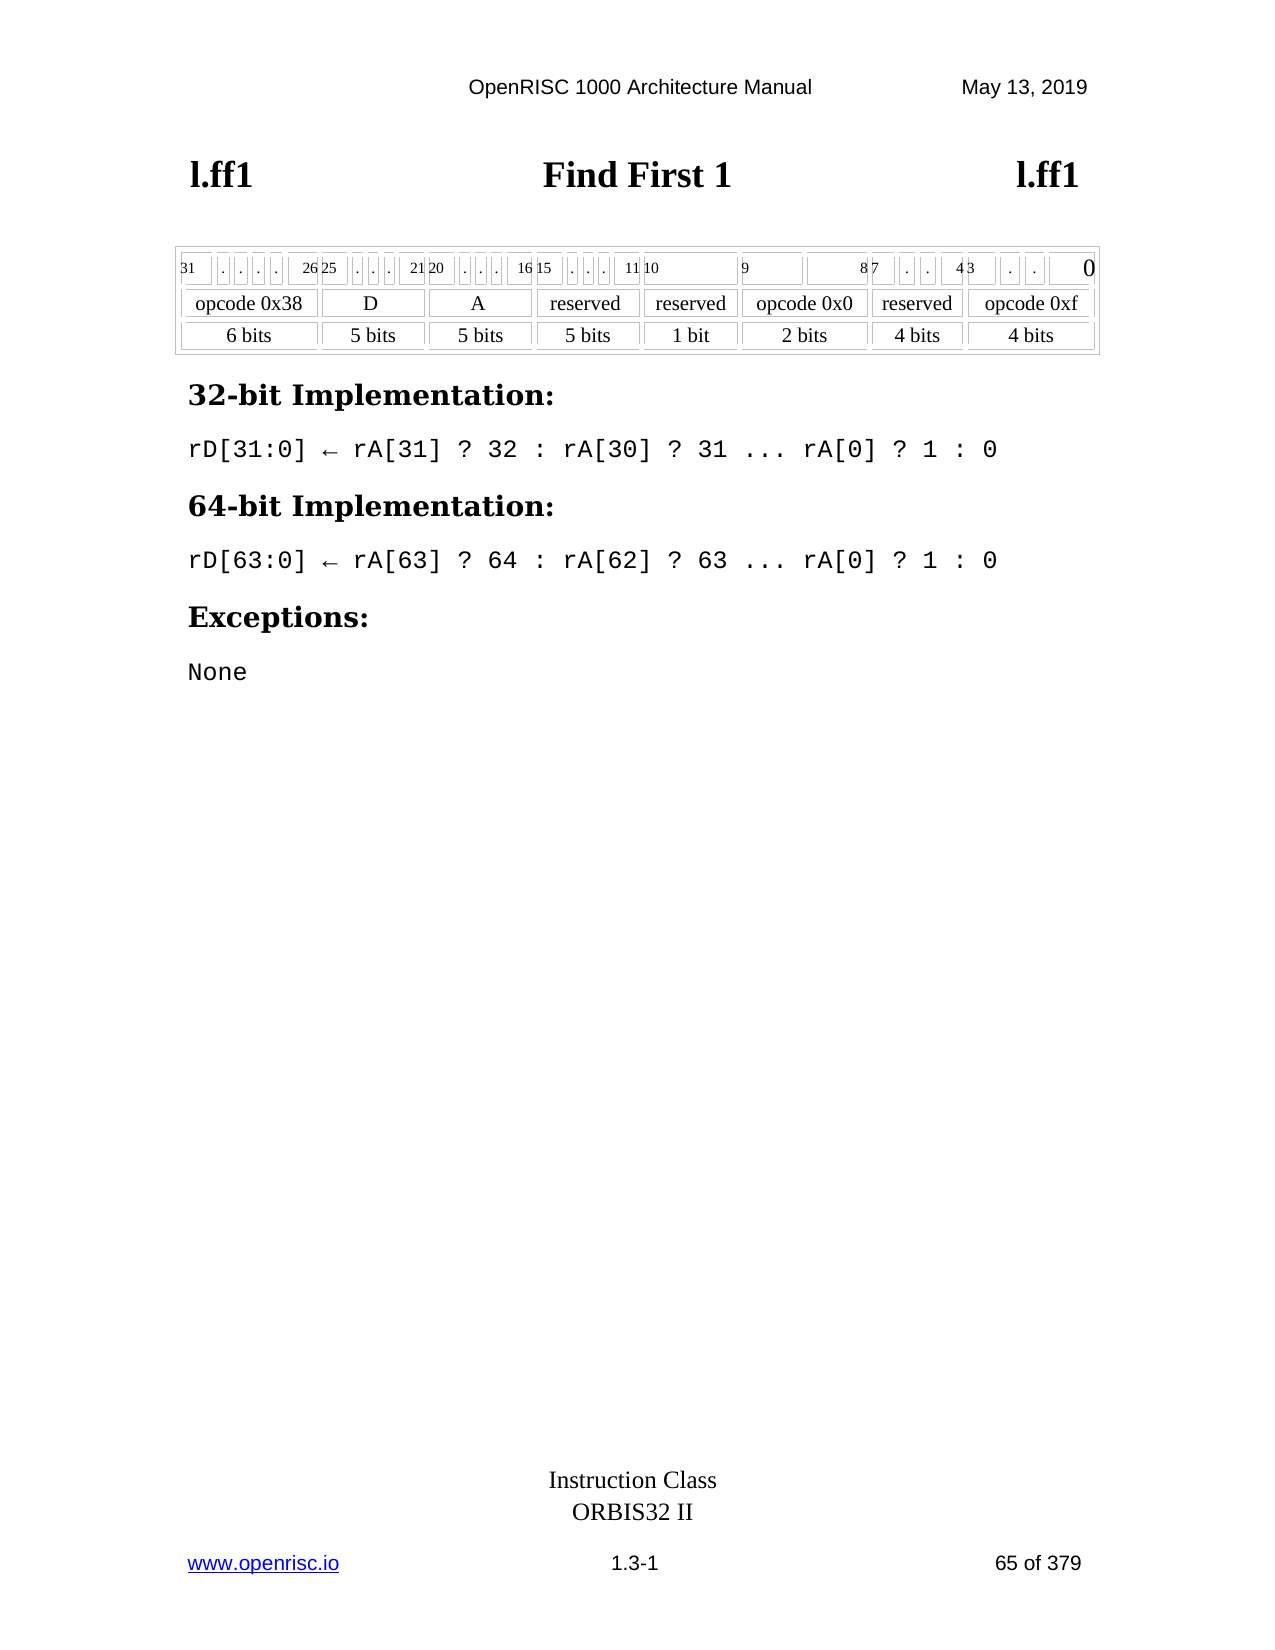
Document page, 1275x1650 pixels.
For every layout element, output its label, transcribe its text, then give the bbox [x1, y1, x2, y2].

text rD[31:0] ← rA[31] ? 32 : rA[30] ? 31 ... rA[0] ? 1 : 0 [187, 436, 1087, 465]
text Exceptions: [187, 601, 1087, 634]
text 64-bit Implementation: [187, 490, 1087, 523]
text 32-bit Implementation: [187, 378, 1087, 411]
text None [187, 659, 1087, 687]
text rD[63:0] ← rA[63] ? 64 : rA[62] ? 63 ... rA[0] ? 1 : 0 [187, 548, 1087, 576]
